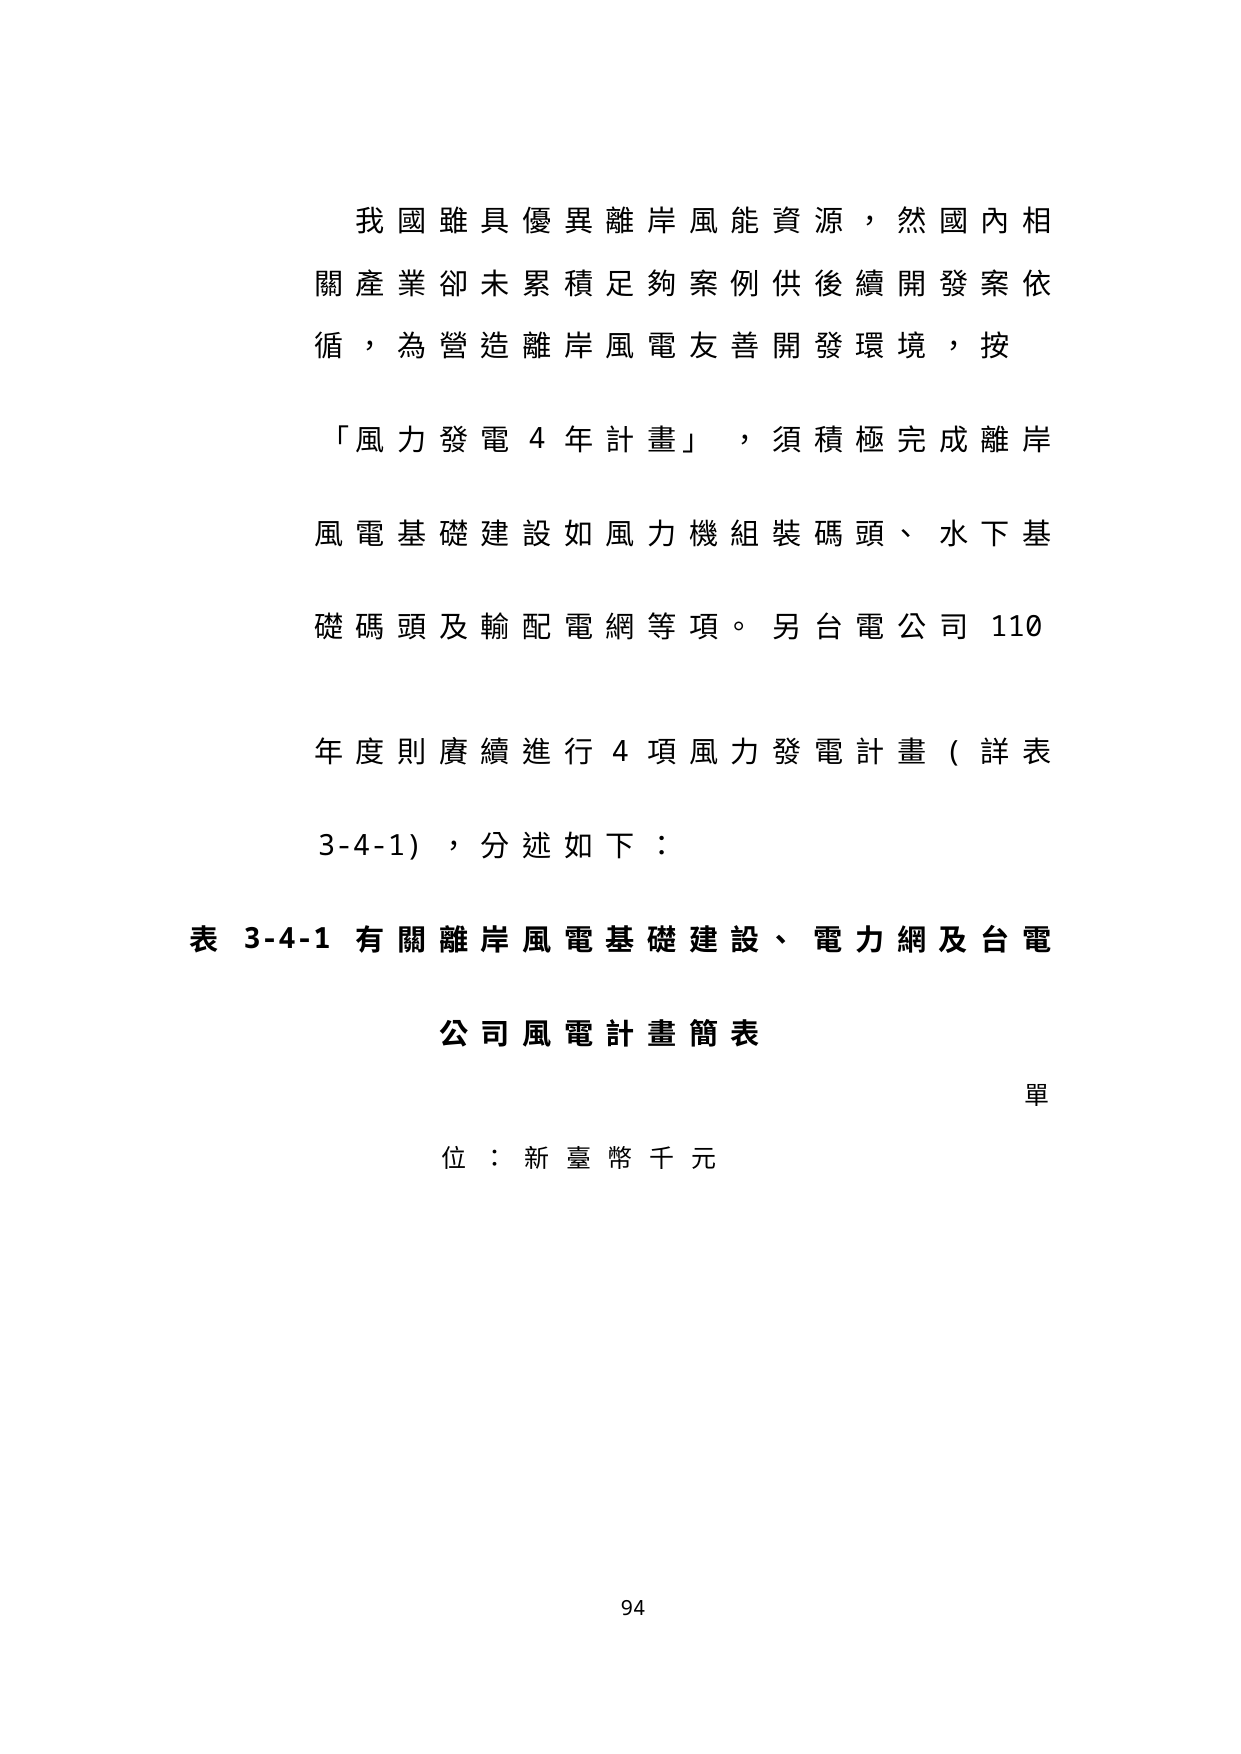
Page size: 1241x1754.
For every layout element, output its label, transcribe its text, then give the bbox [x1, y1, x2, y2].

text 表3-4-1有關離岸風電基礎建設、電力網及台電公司風電計畫簡表 [183, 865, 1058, 1052]
text 我國雖具優異離岸風能資源，然國內相關產業卻未累積足夠案例供後續開發案依循，為營造離岸風電友善開發環境，按「風力發電4年計畫」，須積極完成離岸風電基礎建設如風力機組裝碼頭、水下基礎碼頭及輸配電網等項。另台電公司110年度則賡續進行4項風力發電計畫(詳表3-4-1)，分述如下： [271, 177, 1058, 865]
text 單位：新臺幣千元 [183, 1052, 1058, 1177]
